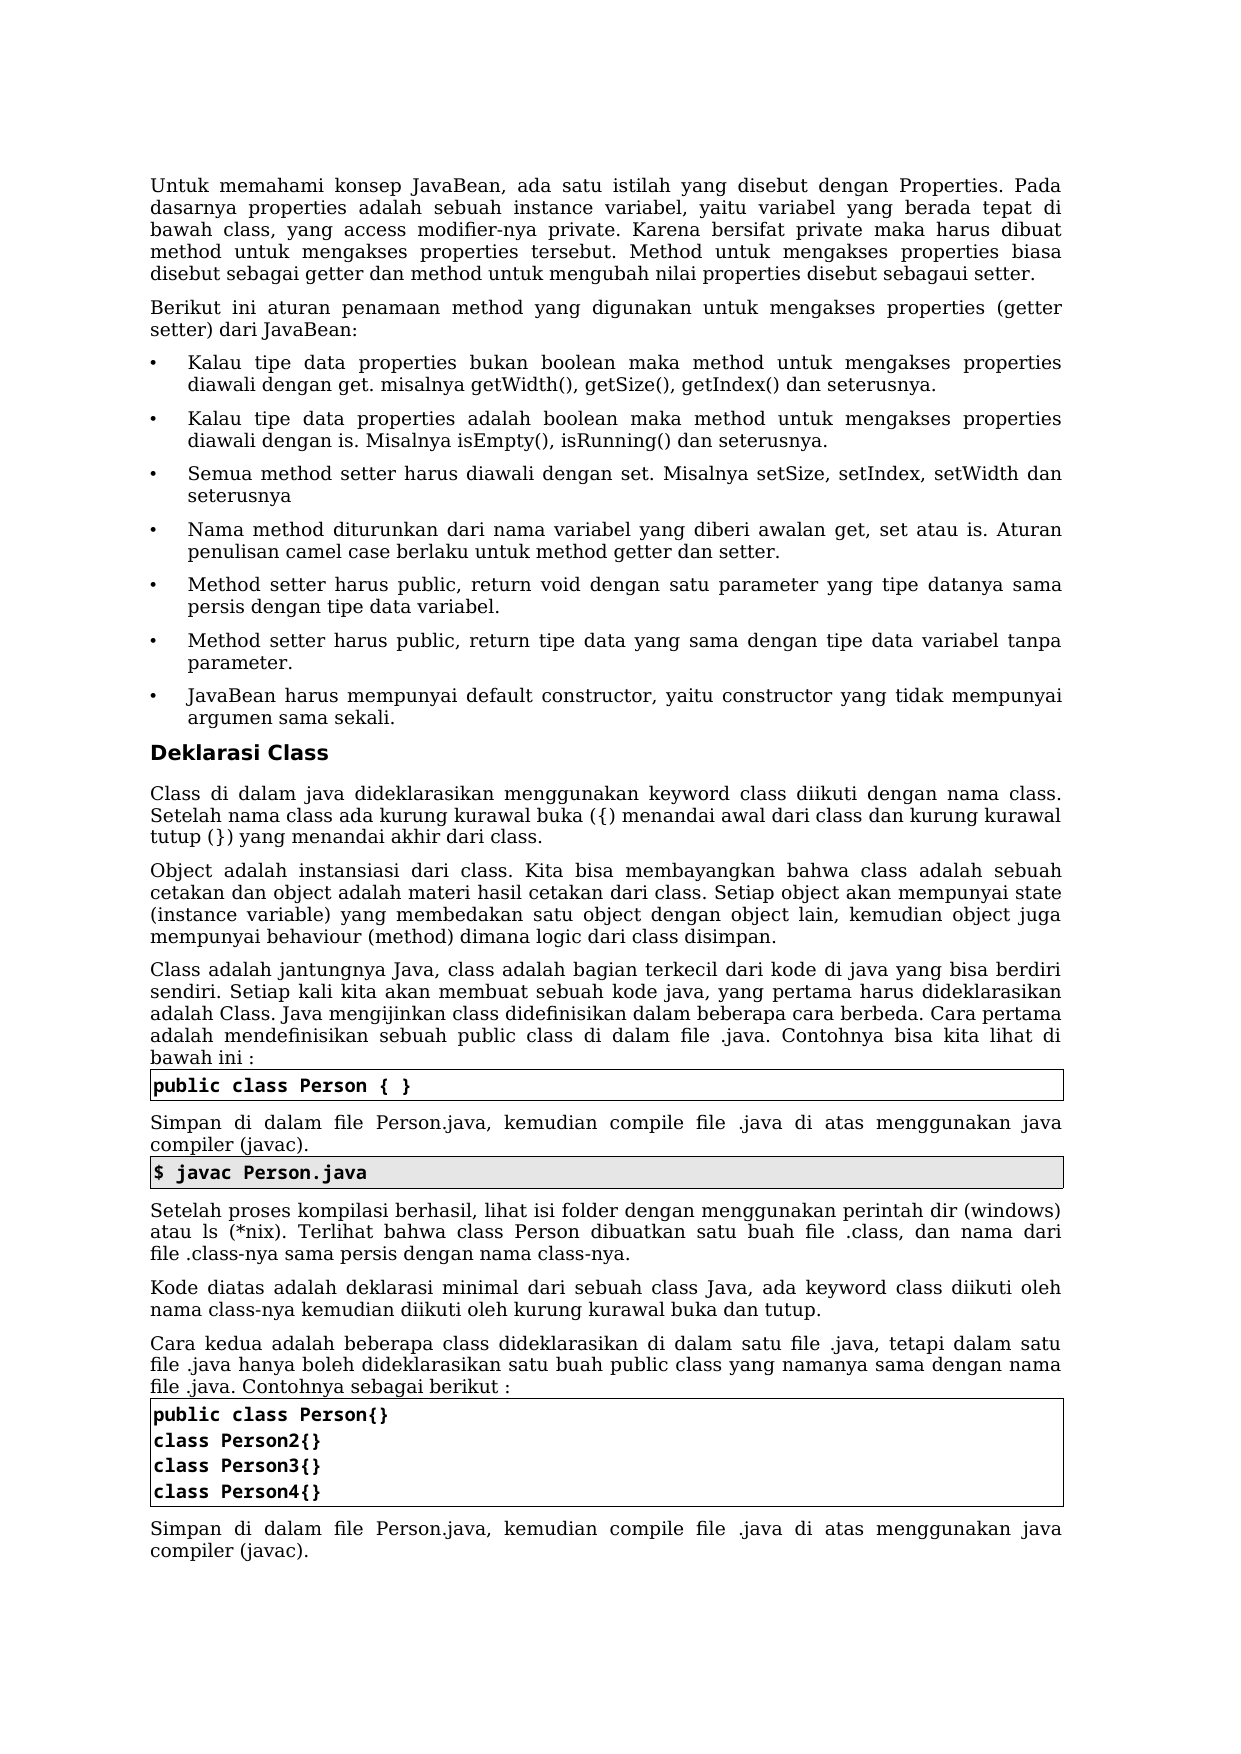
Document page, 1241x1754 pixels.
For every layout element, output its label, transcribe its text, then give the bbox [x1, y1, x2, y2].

list Method setter harus public, return tipe data yang sama dengan tipe data variabel tanpa parameter. [150, 630, 1063, 673]
text Cara kedua adalah beberapa class dideklarasikan di dalam satu file .java, tetapi dalam satu file .java hanya boleh dideklarasikan satu buah public class yang namanya sama dengan nama file .java. Contohnya sebagai berikut : [150, 1333, 1063, 1398]
text Simpan di dalam file Person.java, kemudian compile file .java di atas menggunakan java compiler (javac). [150, 1112, 1063, 1156]
list Semua method setter harus diawali dengan set. Misalnya setSize, setIndex, setWidth dan seterusnya [150, 463, 1063, 507]
list JavaBean harus mempunyai default constructor, yaitu constructor yang tidak mempunyai argumen sama sekali. [150, 685, 1063, 729]
subtitle Deklarasi Class [150, 741, 1063, 765]
text Kode diatas adalah deklarasi minimal dari sebuah class Java, ada keyword class diikuti oleh nama class-nya kemudian diikuti oleh kurung kurawal buka dan tutup. [150, 1277, 1063, 1321]
text Class adalah jantungnya Java, class adalah bagian terkecil dari kode di java yang bisa berdiri sendiri. Setiap kali kita akan membuat sebuah kode java, yang pertama harus dideklarasikan adalah Class. Java mengijinkan class didefinisikan dalam beberapa cara berbeda. Cara pertama adalah mendefinisikan sebuah public class di dalam file .java. Contohnya bisa kita lihat di bawah ini : [150, 959, 1063, 1069]
text class Person2{} [151, 1424, 1063, 1449]
text Simpan di dalam file Person.java, kemudian compile file .java di atas menggunakan java compiler (javac). [150, 1518, 1063, 1562]
text $ javac Person.java [151, 1157, 1063, 1188]
list Method setter harus public, return void dengan satu parameter yang tipe datanya sama persis dengan tipe data variabel. [150, 574, 1063, 618]
list Nama method diturunkan dari nama variabel yang diberi awalan get, set atau is. Aturan penulisan camel case berlaku untuk method getter dan setter. [150, 519, 1063, 562]
text Class di dalam java dideklarasikan menggunakan keyword class diikuti dengan nama class. Setelah nama class ada kurung kurawal buka ({) menandai awal dari class dan kurung kurawal tutup (}) yang menandai akhir dari class. [150, 783, 1063, 848]
text class Person4{} [151, 1475, 1063, 1506]
text Object adalah instansiasi dari class. Kita bisa membayangkan bahwa class adalah sebuah cetakan dan object adalah materi hasil cetakan dari class. Setiap object akan mempunyai state (instance variable) yang membedakan satu object dengan object lain, kemudian object juga mempunyai behaviour (method) dimana logic dari class disimpan. [150, 860, 1063, 948]
text public class Person { } [151, 1070, 1063, 1100]
list Kalau tipe data properties adalah boolean maka method untuk mengakses properties diawali dengan is. Misalnya isEmpty(), isRunning() dan seterusnya. [150, 408, 1063, 451]
text Berikut ini aturan penamaan method yang digunakan untuk mengakses properties (getter setter) dari JavaBean: [150, 297, 1063, 340]
text Untuk memahami konsep JavaBean, ada satu istilah yang disebut dengan Properties. Pada dasarnya properties adalah sebuah instance variabel, yaitu variabel yang berada tepat di bawah class, yang access modifier-nya private. Karena bersifat private maka harus dibuat method untuk mengakses properties tersebut. Method untuk mengakses properties biasa disebut sebagai getter dan method untuk mengubah nilai properties disebut sebagaui setter. [150, 176, 1063, 285]
text public class Person{} [151, 1399, 1063, 1424]
list Kalau tipe data properties bukan boolean maka method untuk mengakses properties diawali dengan get. misalnya getWidth(), getSize(), getIndex() dan seterusnya. [150, 352, 1063, 396]
text class Person3{} [151, 1449, 1063, 1475]
text Setelah proses kompilasi berhasil, lihat isi folder dengan menggunakan perintah dir (windows) atau ls (*nix). Terlihat bahwa class Person dibuatkan satu buah file .class, dan nama dari file .class-nya sama persis dengan nama class-nya. [150, 1200, 1063, 1265]
